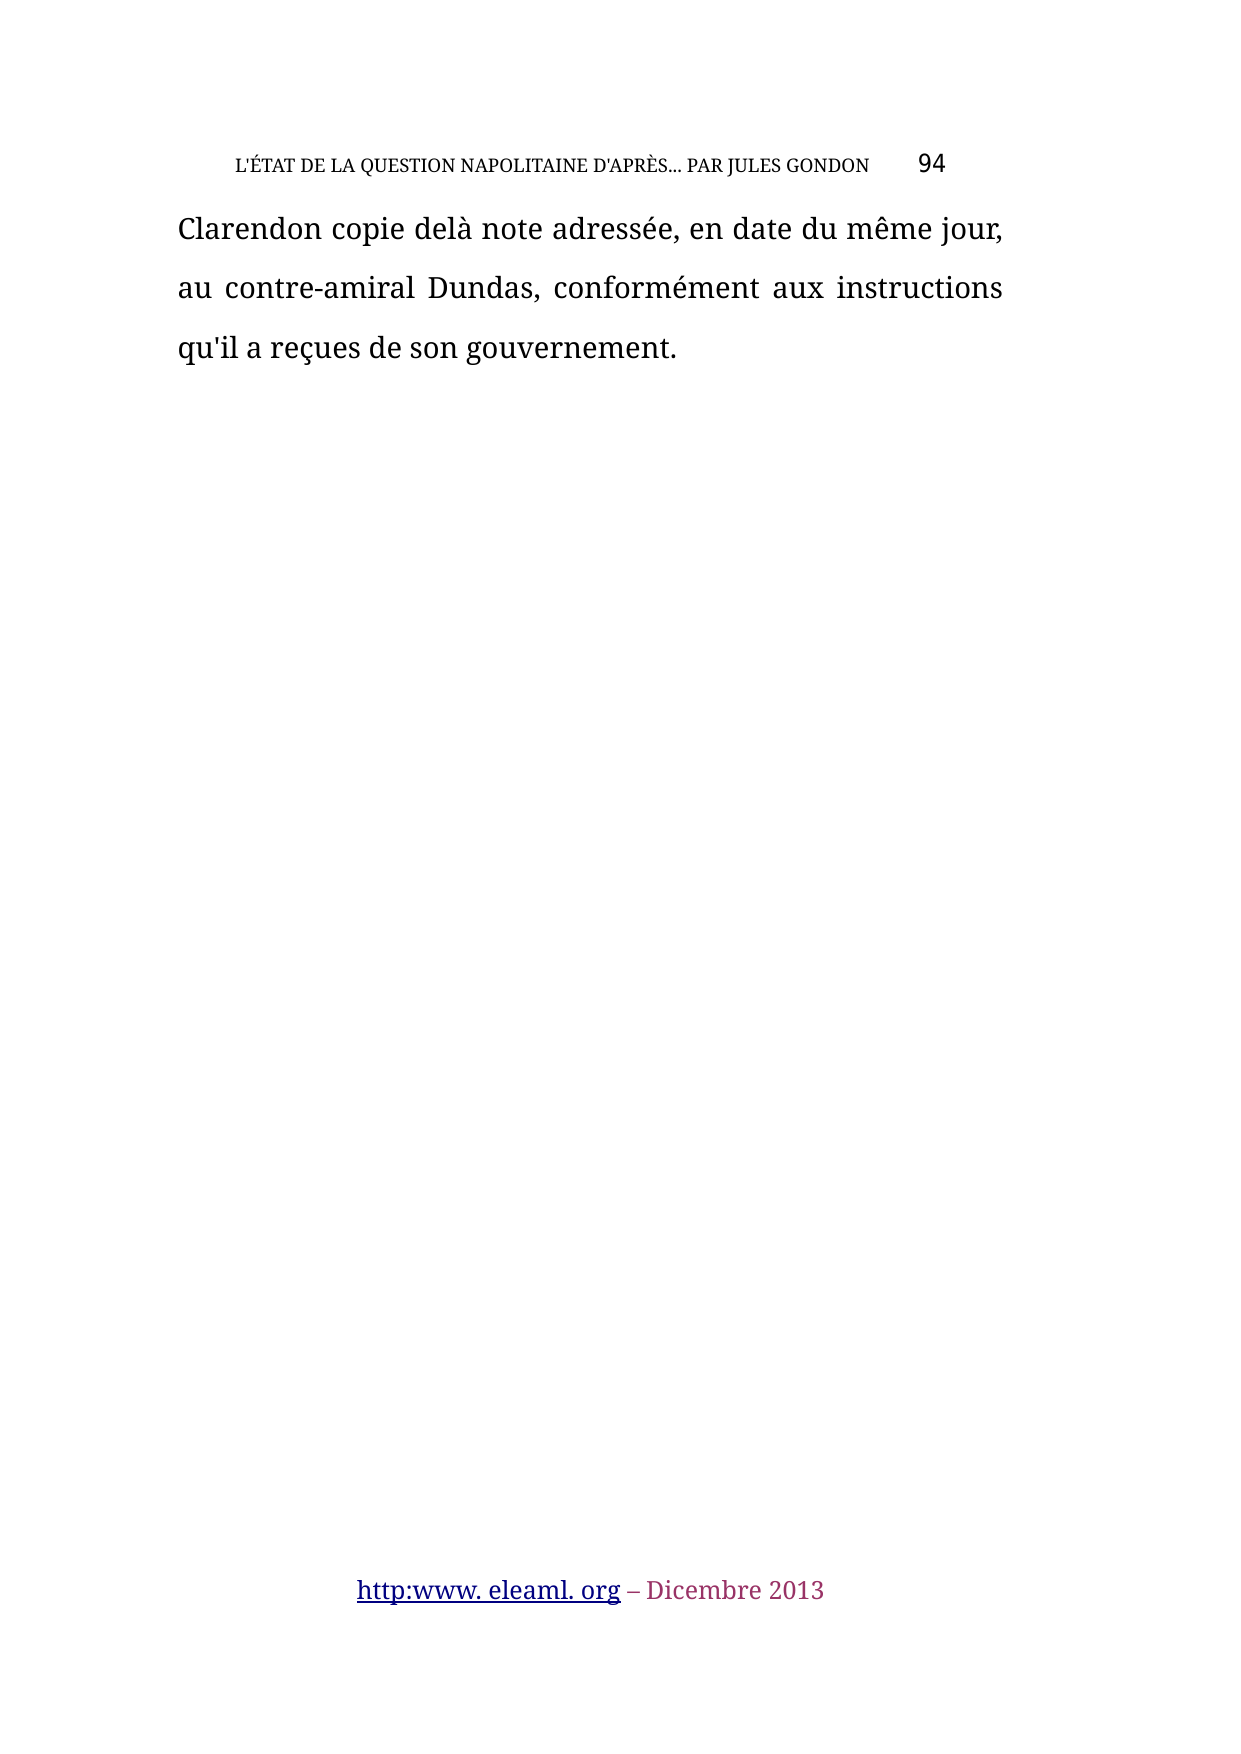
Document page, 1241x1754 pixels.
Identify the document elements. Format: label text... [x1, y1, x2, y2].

text Clarendon copie delà note adressée, en date du même jour, au contre-amiral Dundas, conformément aux instructions qu'il a reçues de son gouvernement. [177, 208, 1004, 367]
